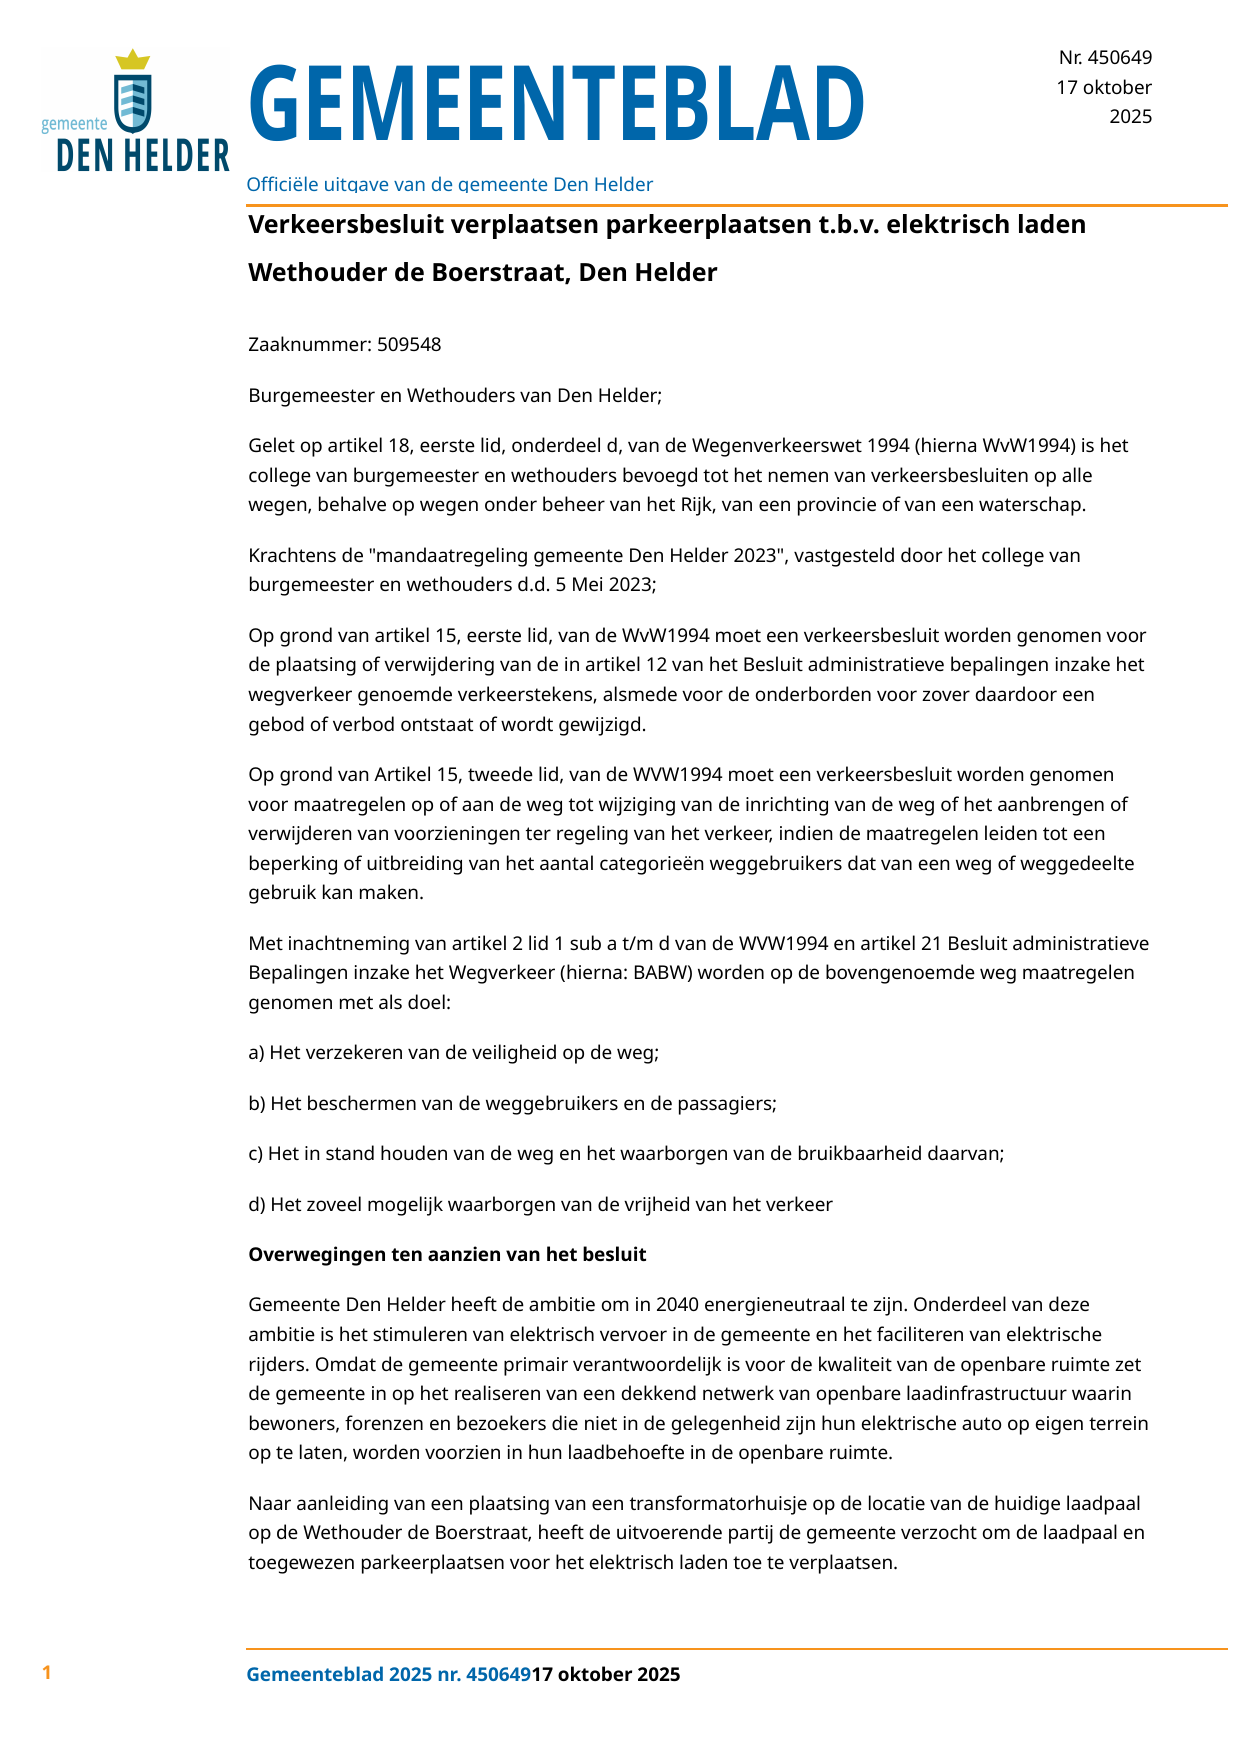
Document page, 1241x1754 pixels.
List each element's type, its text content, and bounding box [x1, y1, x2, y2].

text Overwegingen ten aanzien van het besluit [248, 1241, 1152, 1267]
text Verkeersbesluit verplaatsen parkeerplaatsen t.b.v. elektrisch laden Wethouder de Boerstraat, Den Helder [248, 207, 1152, 288]
text Gemeente Den Helder heeft de ambitie om in 2040 energieneutraal te zijn. Onderdeel van deze ambitie is het stimuleren van elektrisch vervoer in de gemeente en het faciliteren van elektrische rijders. Omdat de gemeente primair verantwoordelijk is voor de kwaliteit van de openbare ruimte zet de gemeente in op het realiseren van een dekkend netwerk van openbare laadinfrastructuur waarin bewoners, forenzen en bezoekers die niet in de gelegenheid zijn hun elektrische auto op eigen terrein op te laten, worden voorzien in hun laadbehoefte in de openbare ruimte. [248, 1292, 1152, 1465]
text b) Het beschermen van de weggebruikers en de passagiers; [248, 1090, 1152, 1116]
text Gelet op artikel 18, eerste lid, onderdeel d, van de Wegenverkeerswet 1994 (hierna WvW1994) is het college van burgemeester en wethouders bevoegd tot het nemen van verkeersbesluiten op alle wegen, behalve op wegen onder beheer van het Rijk, van een provincie of van een waterschap. [248, 432, 1152, 517]
text Naar aanleiding van een plaatsing van een transformatorhuisje op de locatie van de huidige laadpaal op de Wethouder de Boerstraat, heeft de uitvoerende partij de gemeente verzocht om de laadpaal en toegewezen parkeerplaatsen voor het elektrisch laden toe te verplaatsen. [248, 1490, 1152, 1575]
text Krachtens de "mandaatregeling gemeente Den Helder 2023", vastgesteld door het college van burgemeester en wethouders d.d. 5 Mei 2023; [248, 542, 1152, 597]
text c) Het in stand houden van de weg en het waarborgen van de bruikbaarheid daarvan; [248, 1140, 1152, 1166]
picture [130, 157, 135, 172]
text Op grond van artikel 15, eerste lid, van de WvW1994 moet een verkeersbesluit worden genomen voor de plaatsing of verwijdering van de in artikel 12 van het Besluit administratieve bepalingen inzake het wegverkeer genoemde verkeerstekens, alsmede voor de onderborden voor zover daardoor een gebod of verbod ontstaat of wordt gewijzigd. [248, 622, 1152, 736]
picture [182, 144, 187, 165]
text Met inachtneming van artikel 2 lid 1 sub a t/m d van de WVW1994 en artikel 21 Besluit administratieve Bepalingen inzake het Wegverkeer (hierna: BABW) worden op de bovengenoemde weg maatregelen genomen met als doel: [248, 930, 1152, 1015]
picture [63, 144, 68, 165]
picture [100, 154, 106, 172]
text Burgemeester en Wethouders van Den Helder; [248, 382, 1152, 408]
text Op grond van Artikel 15, tweede lid, van de WVW1994 moet een verkeersbesluit worden genomen voor maatregelen op of aan de weg tot wijziging van de inrichting van de weg of het aanbrengen of verwijderen van voorzieningen ter regeling van het verkeer, indien de maatregelen leiden tot een beperking of uitbreiding van het aantal categorieën weggebruikers dat van een weg of weggedeelte gebruik kan maken. [248, 761, 1152, 905]
picture [41, 47, 231, 172]
text Zaaknummer: 509548 [248, 332, 1152, 357]
text a) Het verzekeren van de veiligheid op de weg; [248, 1039, 1152, 1065]
text d) Het zoveel mogelijk waarborgen van de vrijheid van het verkeer [248, 1191, 1152, 1216]
picture [220, 160, 224, 172]
